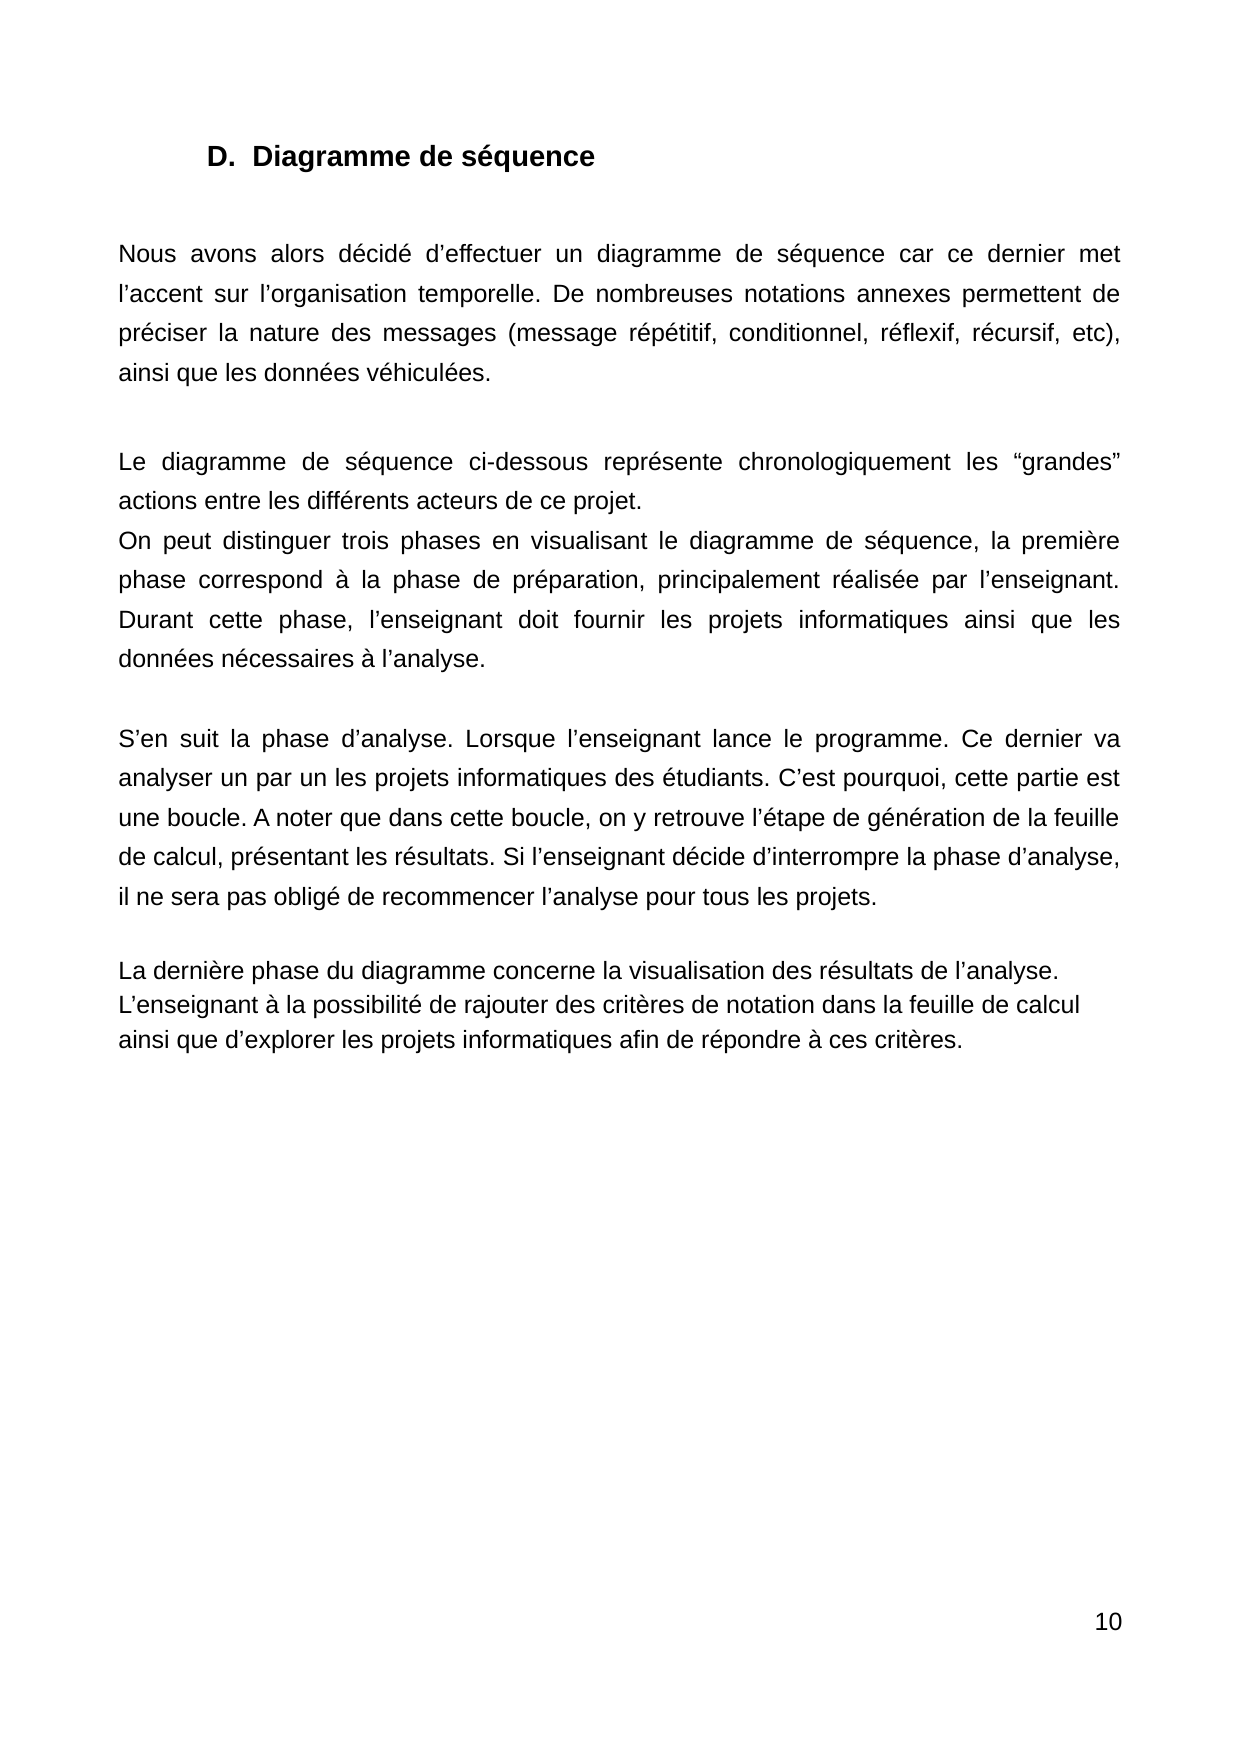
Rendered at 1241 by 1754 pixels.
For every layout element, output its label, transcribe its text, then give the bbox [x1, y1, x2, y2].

subtitle Diagramme de séquence [178, 139, 1122, 172]
text S’en suit la phase d’analyse. Lorsque l’enseignant lance le programme. Ce dernier va analyser un par un les projets informatiques des étudiants. C’est pourquoi, cette partie est une boucle. A noter que dans cette boucle, on y retrouve l’étape de génération de la feuille de calcul, présentant les résultats. Si l’enseignant décide d’interrompre la phase d’analyse, il ne sera pas obligé de recommencer l’analyse pour tous les projets. [118, 723, 1122, 911]
text Nous avons alors décidé d’effectuer un diagramme de séquence car ce dernier met l’accent sur l’organisation temporelle. De nombreuses notations annexes permettent de préciser la nature des messages (message répétitif, conditionnel, réflexif, récursif, etc), ainsi que les données véhiculées. [118, 239, 1122, 387]
text Le diagramme de séquence ci-dessous représente chronologiquement les “grandes” actions entre les différents acteurs de ce projet. [118, 446, 1122, 515]
text On peut distinguer trois phases en visualisant le diagramme de séquence, la première phase correspond à la phase de préparation, principalement réalisée par l’enseignant. Durant cette phase, l’enseignant doit fournir les projets informatiques ainsi que les données nécessaires à l’analyse. [118, 526, 1122, 673]
text La dernière phase du diagramme concerne la visualisation des résultats de l’analyse. L’enseignant à la possibilité de rajouter des critères de notation dans la feuille de calcul ainsi que d’explorer les projets informatiques afin de répondre à ces critères. [118, 921, 1122, 1088]
